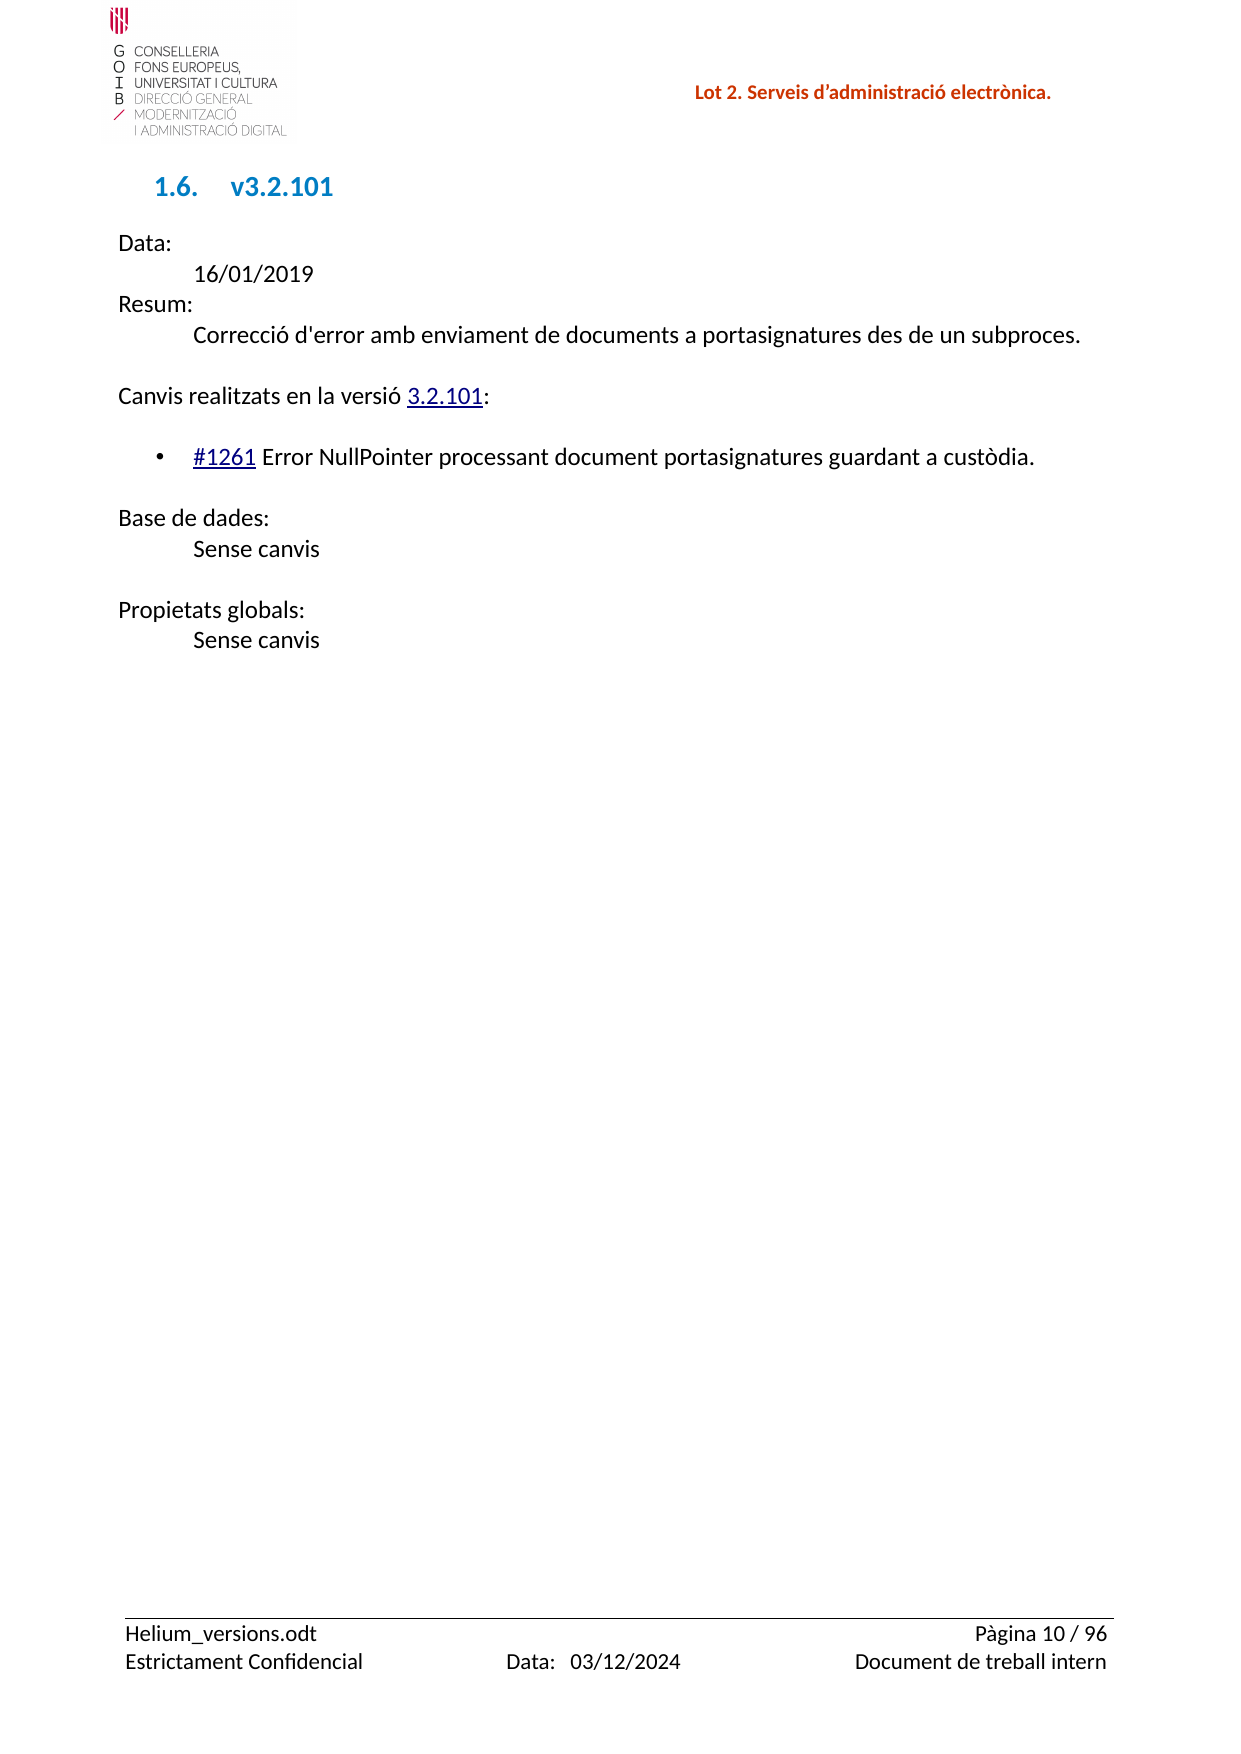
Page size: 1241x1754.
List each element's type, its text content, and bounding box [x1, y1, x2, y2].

text Sense canvis [118, 533, 1122, 563]
subtitle v3.2.101 [153, 168, 1122, 204]
text Propietats globals: [118, 594, 1122, 624]
text 16/01/2019 [118, 258, 1122, 289]
list #1261 Error NullPointer processant document portasignatures guardant a custòdia. [156, 441, 1122, 472]
text Sense canvis [118, 624, 1122, 655]
text Data: [118, 228, 1122, 258]
text Canvis realitzats en la versió 3.2.101: [118, 380, 1122, 411]
text Resum: [118, 289, 1122, 319]
text Correcció d'error amb enviament de documents a portasignatures des de un subproces. [118, 319, 1122, 350]
text Base de dades: [118, 502, 1122, 533]
picture [100, 0, 297, 144]
